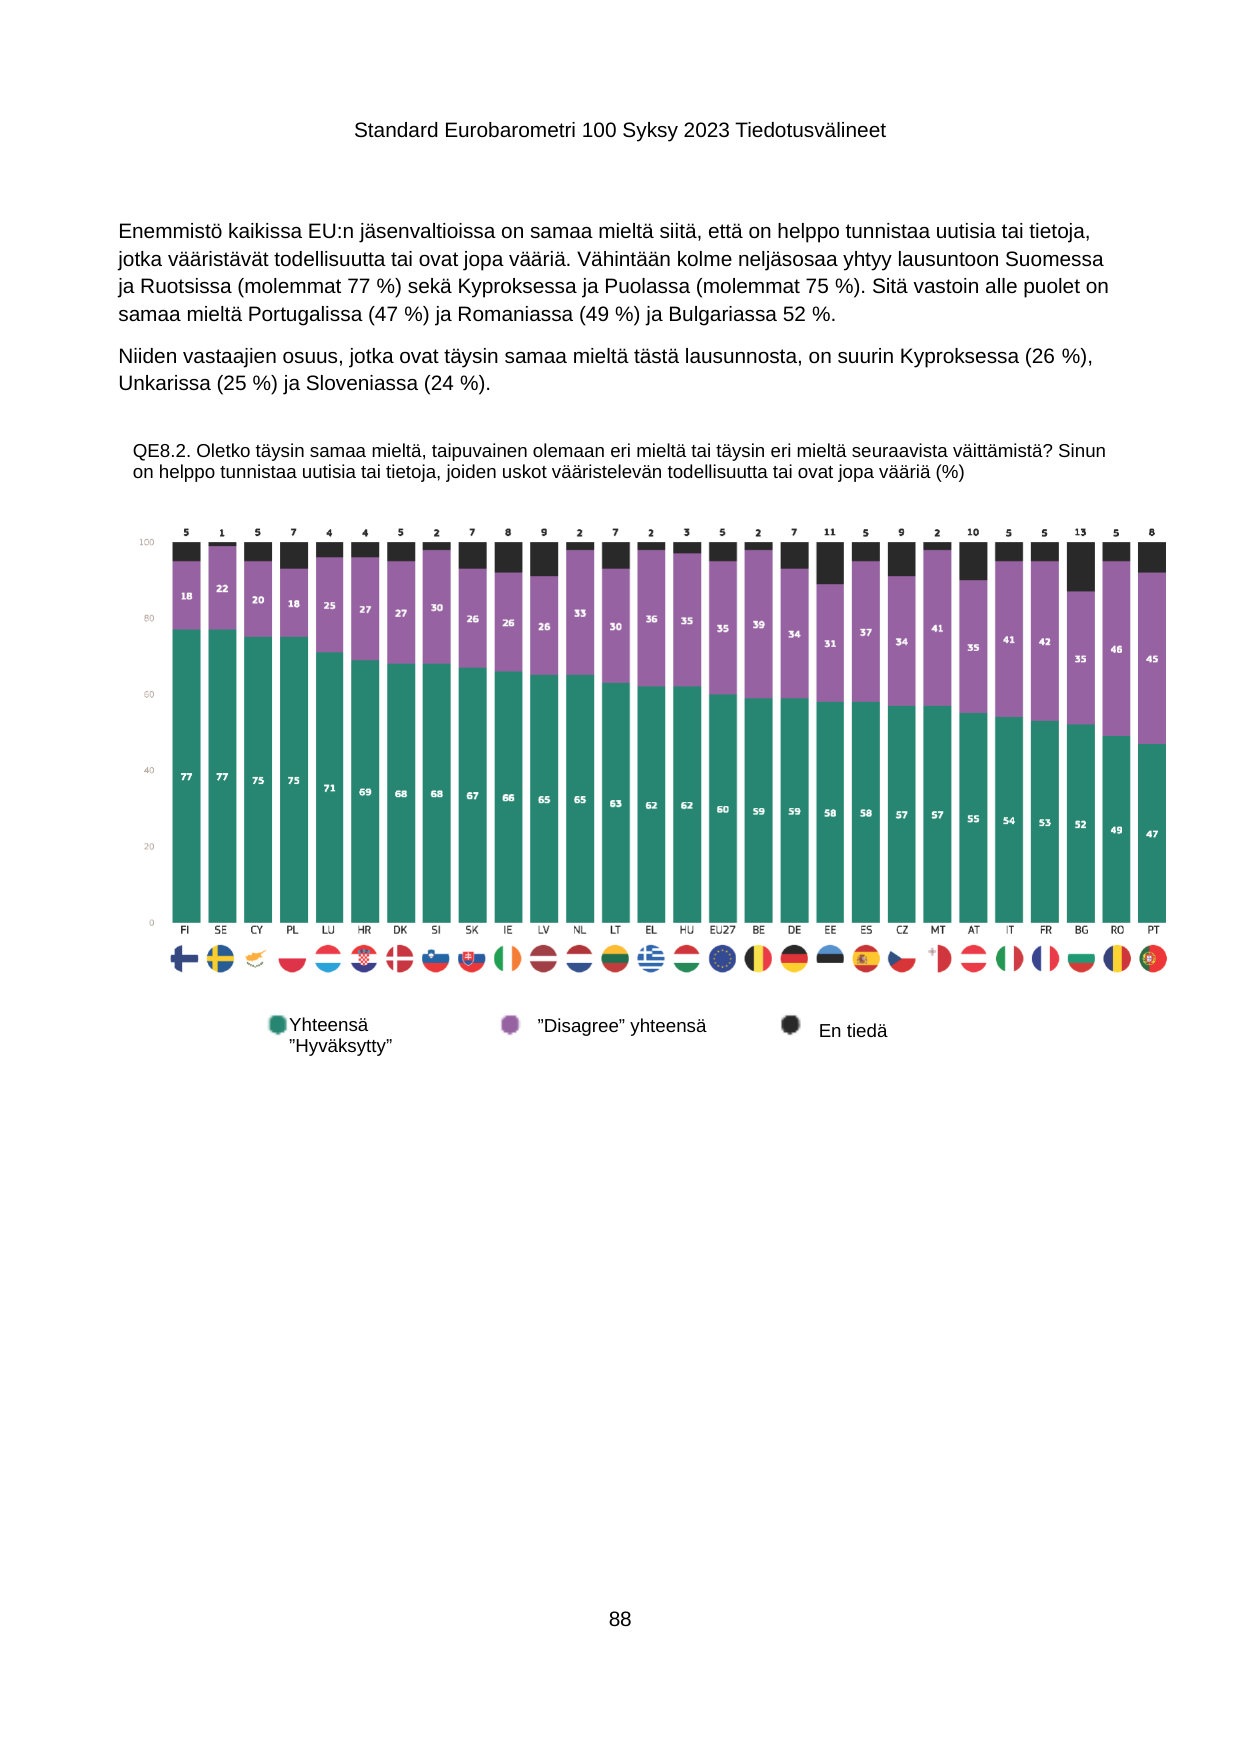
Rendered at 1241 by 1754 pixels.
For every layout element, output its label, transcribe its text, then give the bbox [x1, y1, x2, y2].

picture [235, 995, 1020, 1067]
picture [131, 523, 1173, 978]
text Enemmistö kaikissa EU:n jäsenvaltioissa on samaa mieltä siitä, että on helppo tunnistaa uutisia tai tietoja, jotka vääristävät todellisuutta tai ovat jopa vääriä. Vähintään kolme neljäsosaa yhtyy lausuntoon Suomessa ja Ruotsissa (molemmat 77 %) sekä Kyproksessa ja Puolassa (molemmat 75 %). Sitä vastoin alle puolet on samaa mieltä Portugalissa (47 %) ja Romaniassa (49 %) ja Bulgariassa 52 %. [118, 219, 1122, 326]
text Niiden vastaajien osuus, jotka ovat täysin samaa mieltä tästä lausunnosta, on suurin Kyproksessa (26 %), Unkarissa (25 %) ja Sloveniassa (24 %). [118, 344, 1122, 395]
